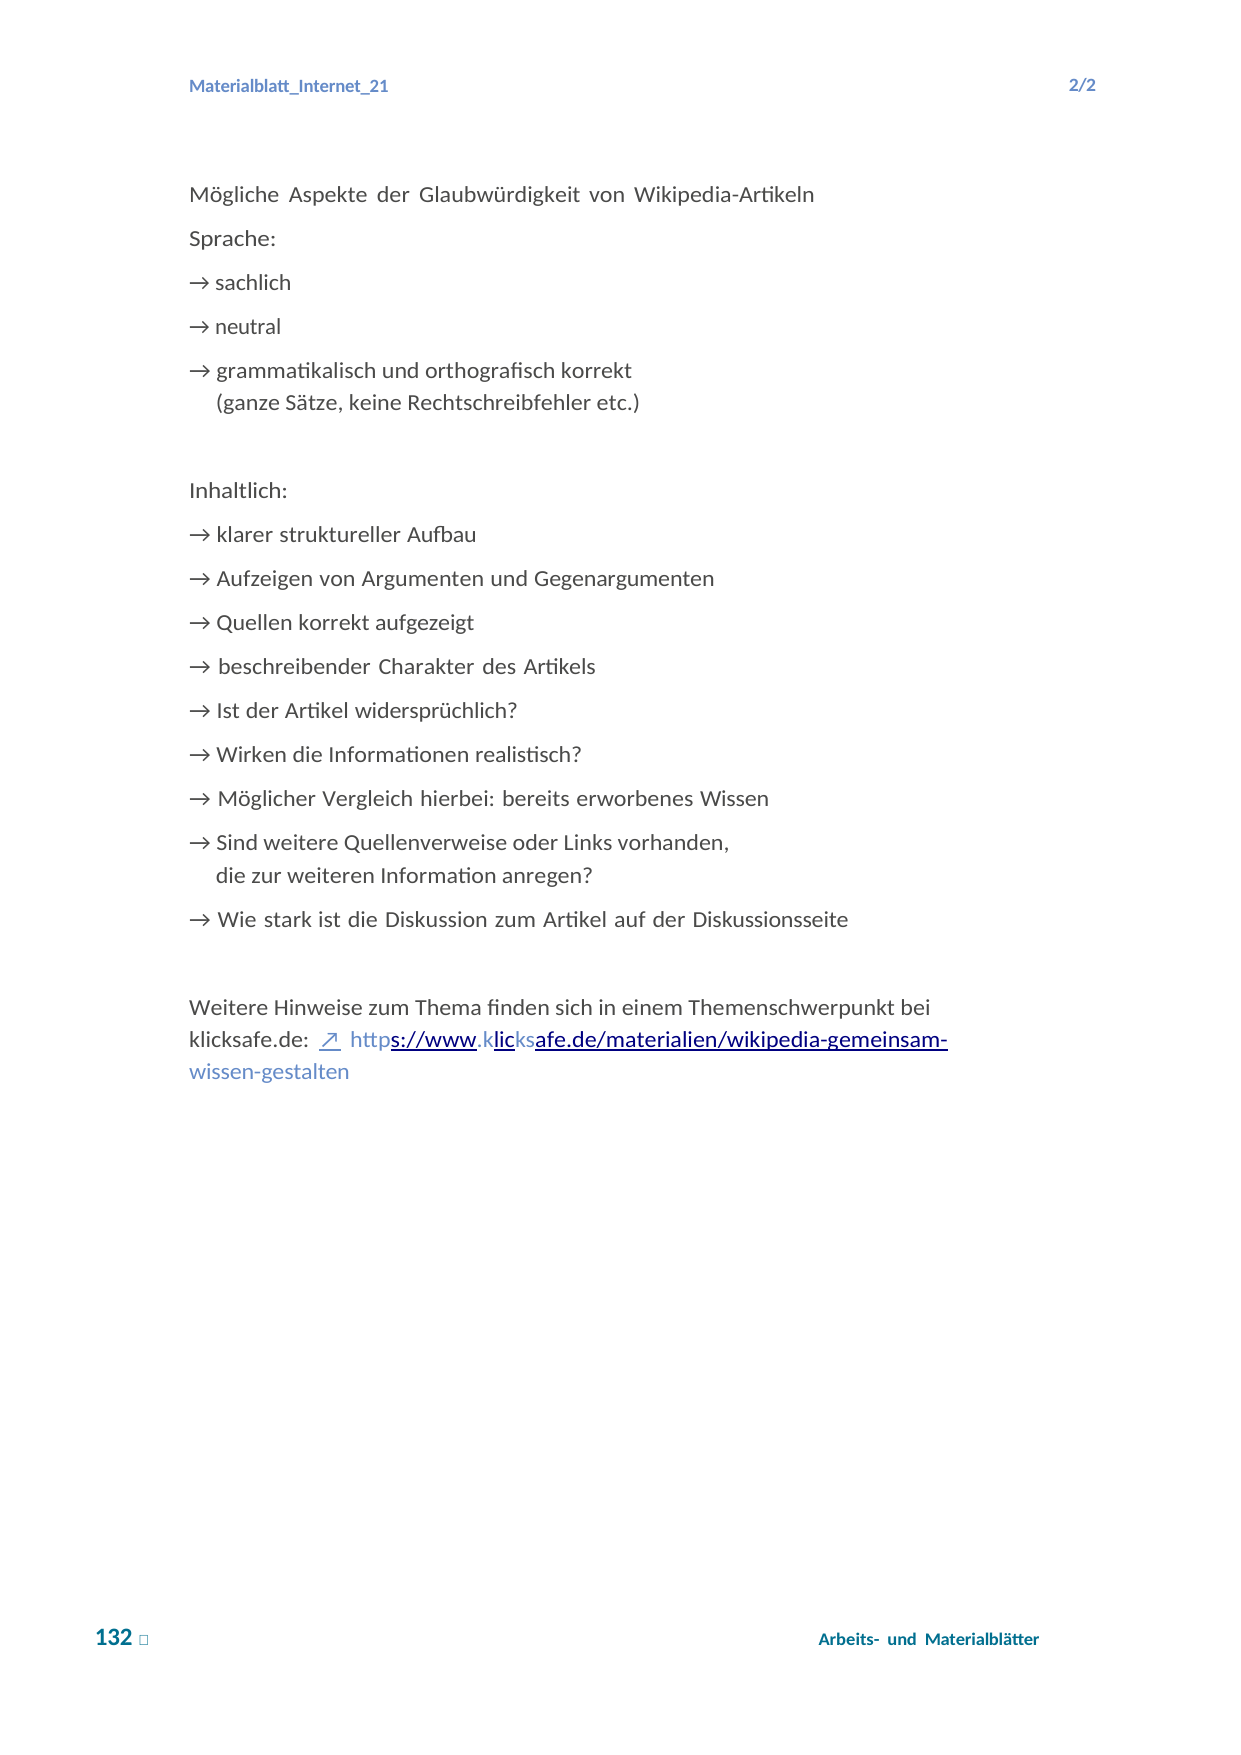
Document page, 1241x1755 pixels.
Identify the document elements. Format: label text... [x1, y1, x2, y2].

text → neutral [189, 312, 1157, 340]
text → klarer struktureller Aufbau [189, 520, 1157, 548]
text Weitere Hinweise zum Thema finden sich in einem Themenschwerpunkt bei klicksafe.de: ↗ https://www.klicksafe.de/materialien/wikipedia-gemeinsam- wissen-gestalten [189, 993, 977, 1085]
text → Quellen korrekt aufgezeigt [189, 608, 1157, 636]
text → Aufzeigen von Argumenten und Gegenargumenten [189, 564, 1157, 592]
text Inhaltlich: [189, 476, 1157, 504]
text → Möglicher Vergleich hierbei: bereits erworbenes Wissen [189, 784, 1157, 813]
text → Wie stark ist die Diskussion zum Artikel auf der Diskussionsseite [189, 905, 1157, 933]
text → beschreibender Charakter des Artikels [189, 652, 1157, 681]
text → grammatikalisch und orthografisch korrekt (ganze Sätze, keine Rechtschreibfehler etc.) [189, 356, 695, 416]
text Mögliche Aspekte der Glaubwürdigkeit von Wikipedia-Artikeln [189, 180, 1157, 208]
text → Wirken die Informationen realistisch? [189, 741, 1157, 768]
text Sprache: [189, 224, 1157, 252]
text → sachlich [189, 268, 1157, 296]
text → Ist der Artikel widersprüchlich? [189, 697, 1157, 724]
text → Sind weitere Quellenverweise oder Links vorhanden, die zur weiteren Information anregen? [189, 828, 758, 889]
